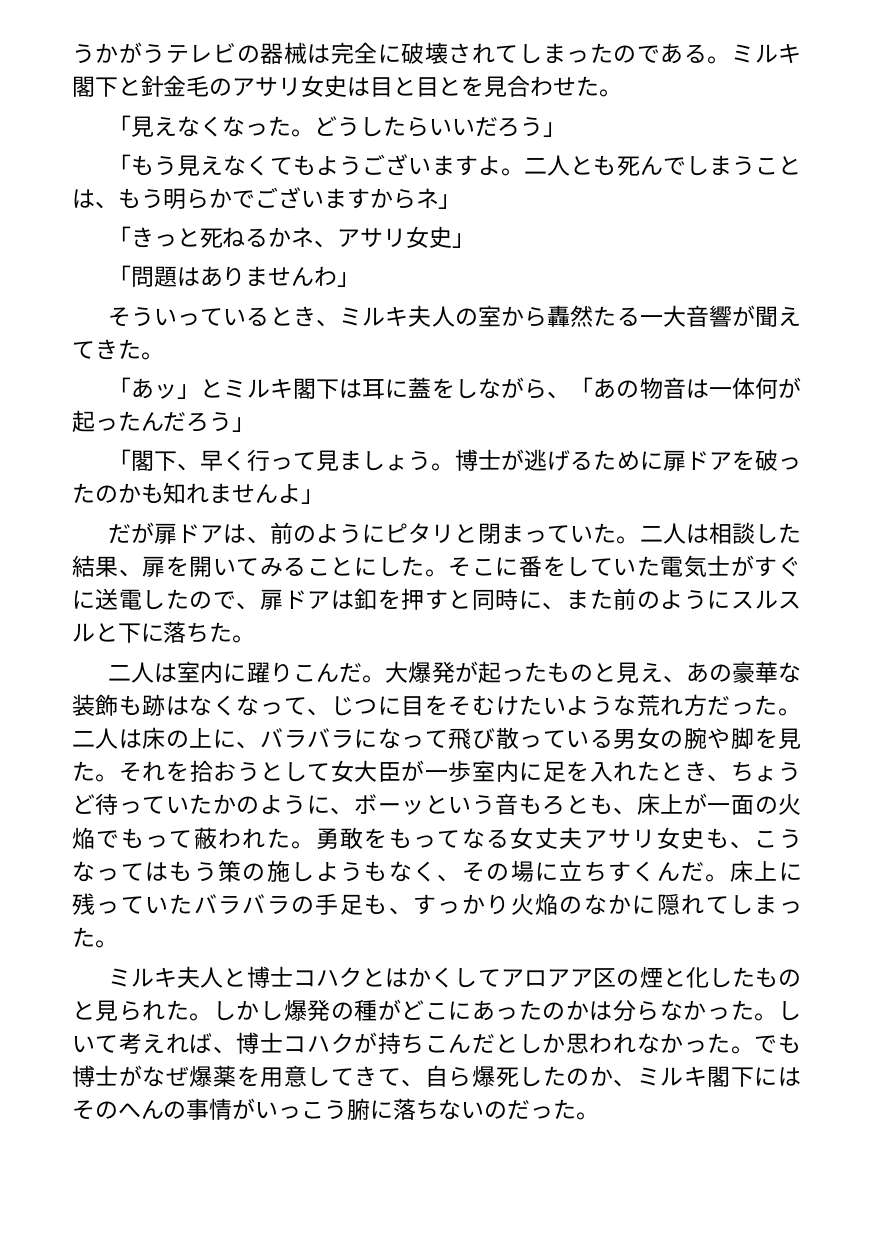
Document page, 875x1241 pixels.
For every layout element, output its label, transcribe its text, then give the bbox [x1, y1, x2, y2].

text ミルキ夫人と博士コハクとはかくしてアロアア区の煙と化したものと見られた。しかし爆発の種がどこにあったのかは分らなかった。しいて考えれば、博士コハクが持ちこんだとしか思われなかった。でも博士がなぜ爆薬を用意してきて、自ら爆死したのか、ミルキ閣下にはそのへんの事情がいっこう腑に落ちないのだった。 [72, 959, 802, 1126]
text 「見えなくなった。どうしたらいいだろう」 [72, 108, 802, 142]
text 「もう見えなくてもようございますよ。二人とも死んでしまうことは、もう明らかでございますからネ」 [72, 148, 802, 214]
text 二人は室内に躍りこんだ。大爆発が起ったものと見え、あの豪華な装飾も跡はなくなって、じつに目をそむけたいような荒れ方だった。二人は床の上に、バラバラになって飛び散っている男女の腕や脚を見た。それを拾おうとして女大臣が一歩室内に足を入れたとき、ちょうど待っていたかのように、ボーッという音もろとも、床上が一面の火焔でもって蔽われた。勇敢をもってなる女丈夫アサリ女史も、こうなってはもう策の施しようもなく、その場に立ちすくんだ。床上に残っていたバラバラの手足も、すっかり火焔のなかに隠れてしまった。 [72, 654, 802, 953]
text 「あッ」とミルキ閣下は耳に蓋をしながら、「あの物音は一体何が起ったんだろう」 [72, 371, 802, 437]
text うかがうテレビの器械は完全に破壊されてしまったのである。ミルキ閣下と針金毛のアサリ女史は目と目とを見合わせた。 [72, 36, 802, 102]
text 「閣下、早く行って見ましょう。博士が逃げるために扉ドアを破ったのかも知れませんよ」 [72, 443, 802, 509]
text だが扉ドアは、前のようにピタリと閉まっていた。二人は相談した結果、扉を開いてみることにした。そこに番をしていた電気士がすぐに送電したので、扉ドアは釦を押すと同時に、また前のようにスルスルと下に落ちた。 [72, 516, 802, 648]
text 「問題はありませんわ」 [72, 259, 802, 292]
text そういっているとき、ミルキ夫人の室から轟然たる一大音響が聞えてきた。 [72, 298, 802, 365]
text 「きっと死ねるかネ、アサリ女史」 [72, 220, 802, 253]
